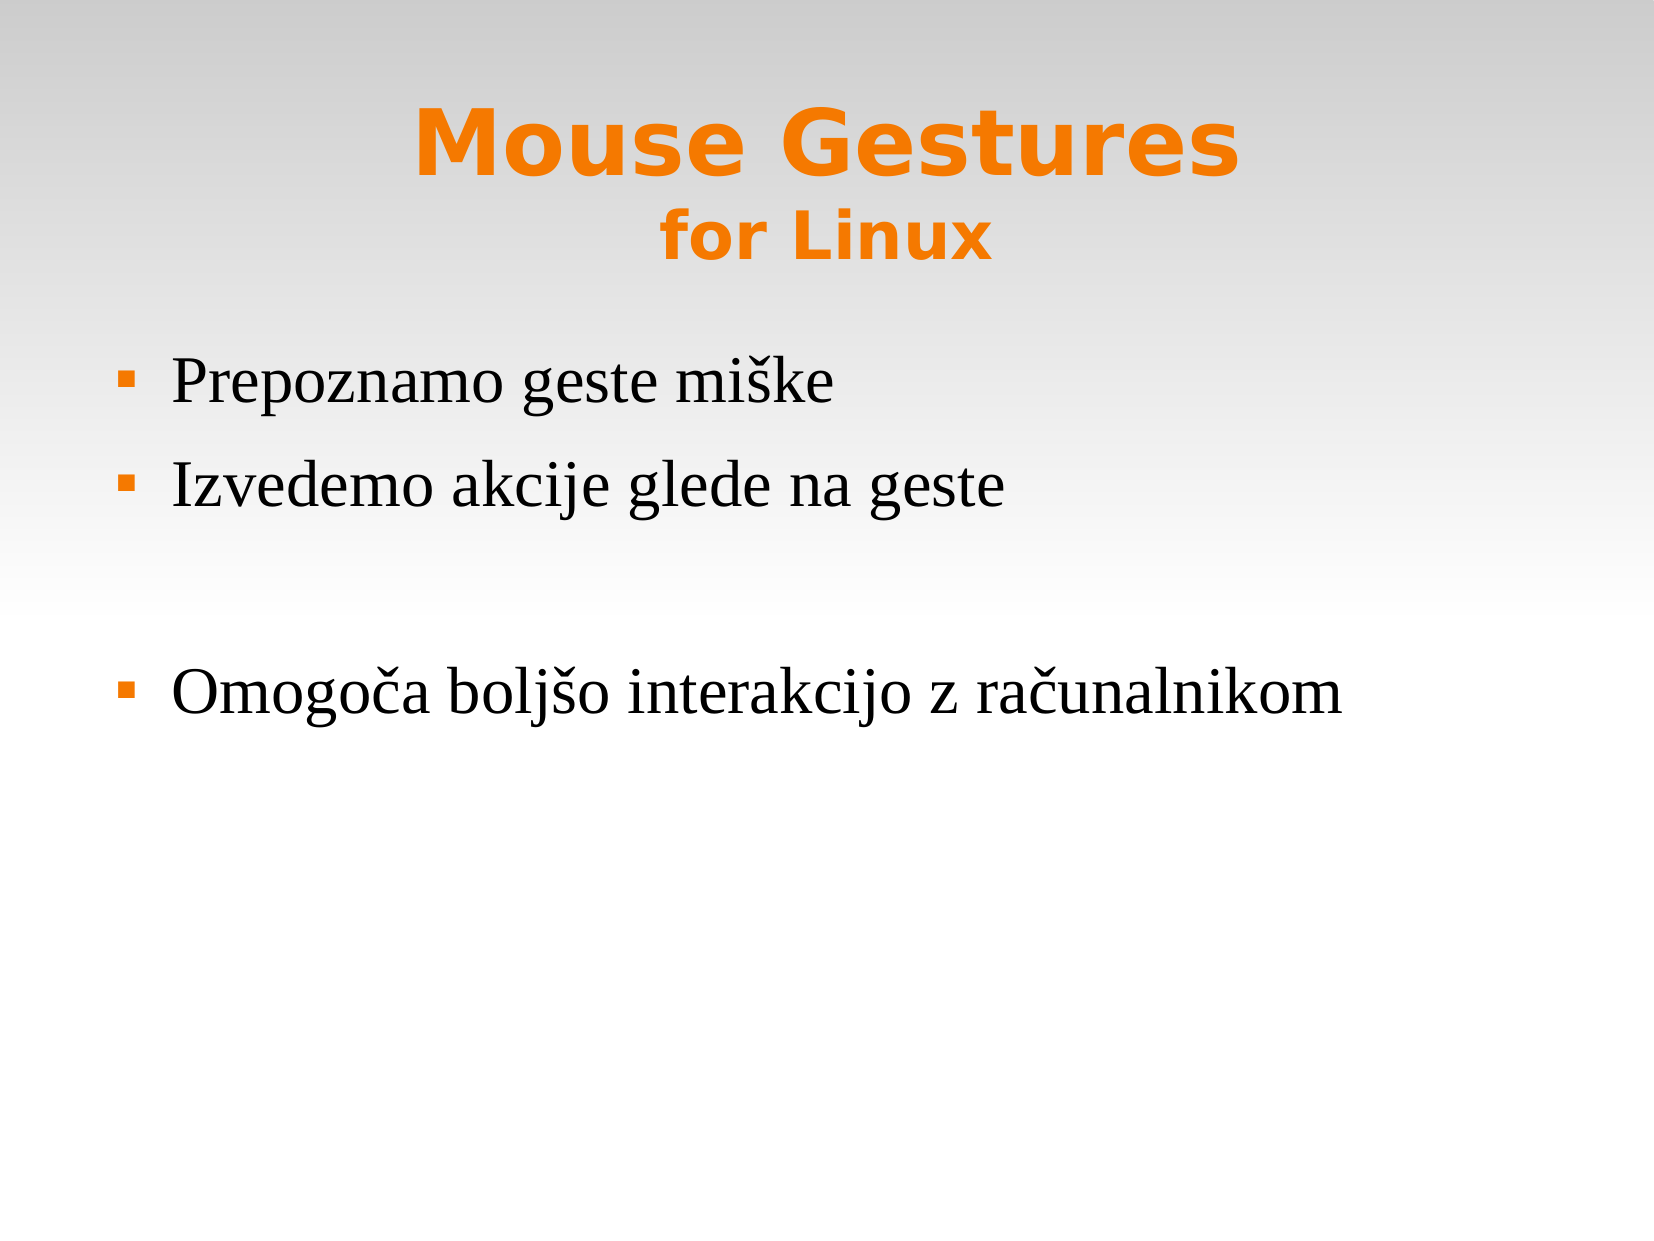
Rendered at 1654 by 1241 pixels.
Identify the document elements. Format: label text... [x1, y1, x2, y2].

list Prepoznamo geste miške Izvedemo akcije glede na geste Omogoča boljšo interakcijo z računalnikom [82, 343, 1571, 1162]
title Mouse Gestures for Linux [82, 78, 1571, 287]
